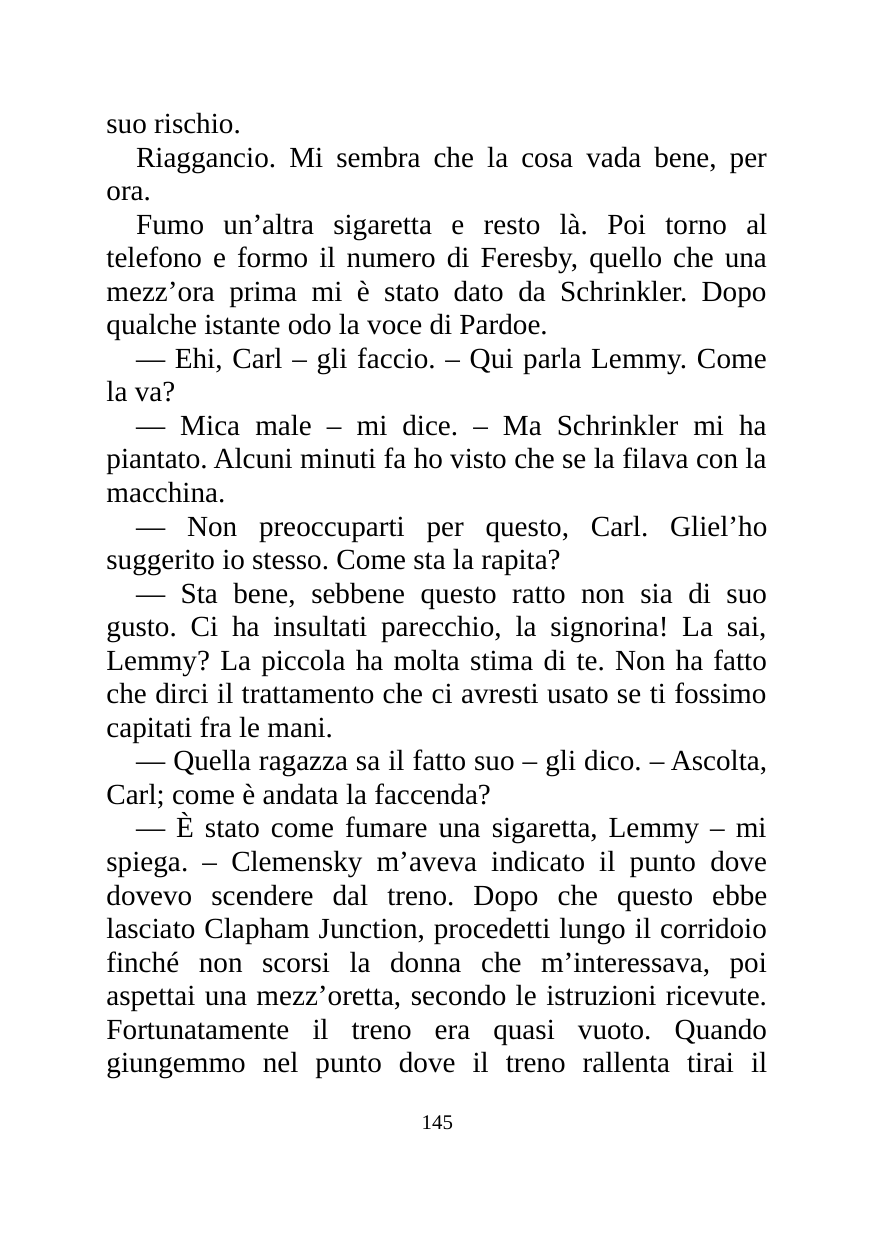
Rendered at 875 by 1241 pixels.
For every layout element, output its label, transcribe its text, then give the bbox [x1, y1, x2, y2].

text — Non preoccuparti per questo, Carl. Gliel’ho suggerito io stesso. Come sta la rapita? [106, 509, 768, 576]
text Fumo un’altra sigaretta e resto là. Poi torno al telefono e formo il numero di Feresby, quello che una mezz’ora prima mi è stato dato da Schrinkler. Dopo qualche istante odo la voce di Pardoe. [106, 207, 768, 341]
text — È stato come fumare una sigaretta, Lemmy – mi spiega. – Clemensky m’aveva indicato il punto dove dovevo scendere dal treno. Dopo che questo ebbe lasciato Clapham Junction, procedetti lungo il corridoio finché non scorsi la donna che m’interessava, poi aspettai una mezz’oretta, secondo le istruzioni ricevute. Fortunatamente il treno era quasi vuoto. Quando giungemmo nel punto dove il treno rallenta tirai il [106, 811, 768, 1079]
text — Mica male – mi dice. – Ma Schrinkler mi ha piantato. Alcuni minuti fa ho visto che se la filava con la macchina. [106, 408, 768, 509]
text — Ehi, Carl – gli faccio. – Qui parla Lemmy. Come la va? [106, 341, 768, 408]
text Riaggancio. Mi sembra che la cosa vada bene, per ora. [106, 140, 768, 207]
text — Sta bene, sebbene questo ratto non sia di suo gusto. Ci ha insultati parecchio, la signorina! La sai, Lemmy? La piccola ha molta stima di te. Non ha fatto che dirci il trattamento che ci avresti usato se ti fossimo capitati fra le mani. [106, 576, 768, 743]
text suo rischio. [106, 106, 768, 140]
text — Quella ragazza sa il fatto suo – gli dico. – Ascolta, Carl; come è andata la faccenda? [106, 743, 768, 811]
